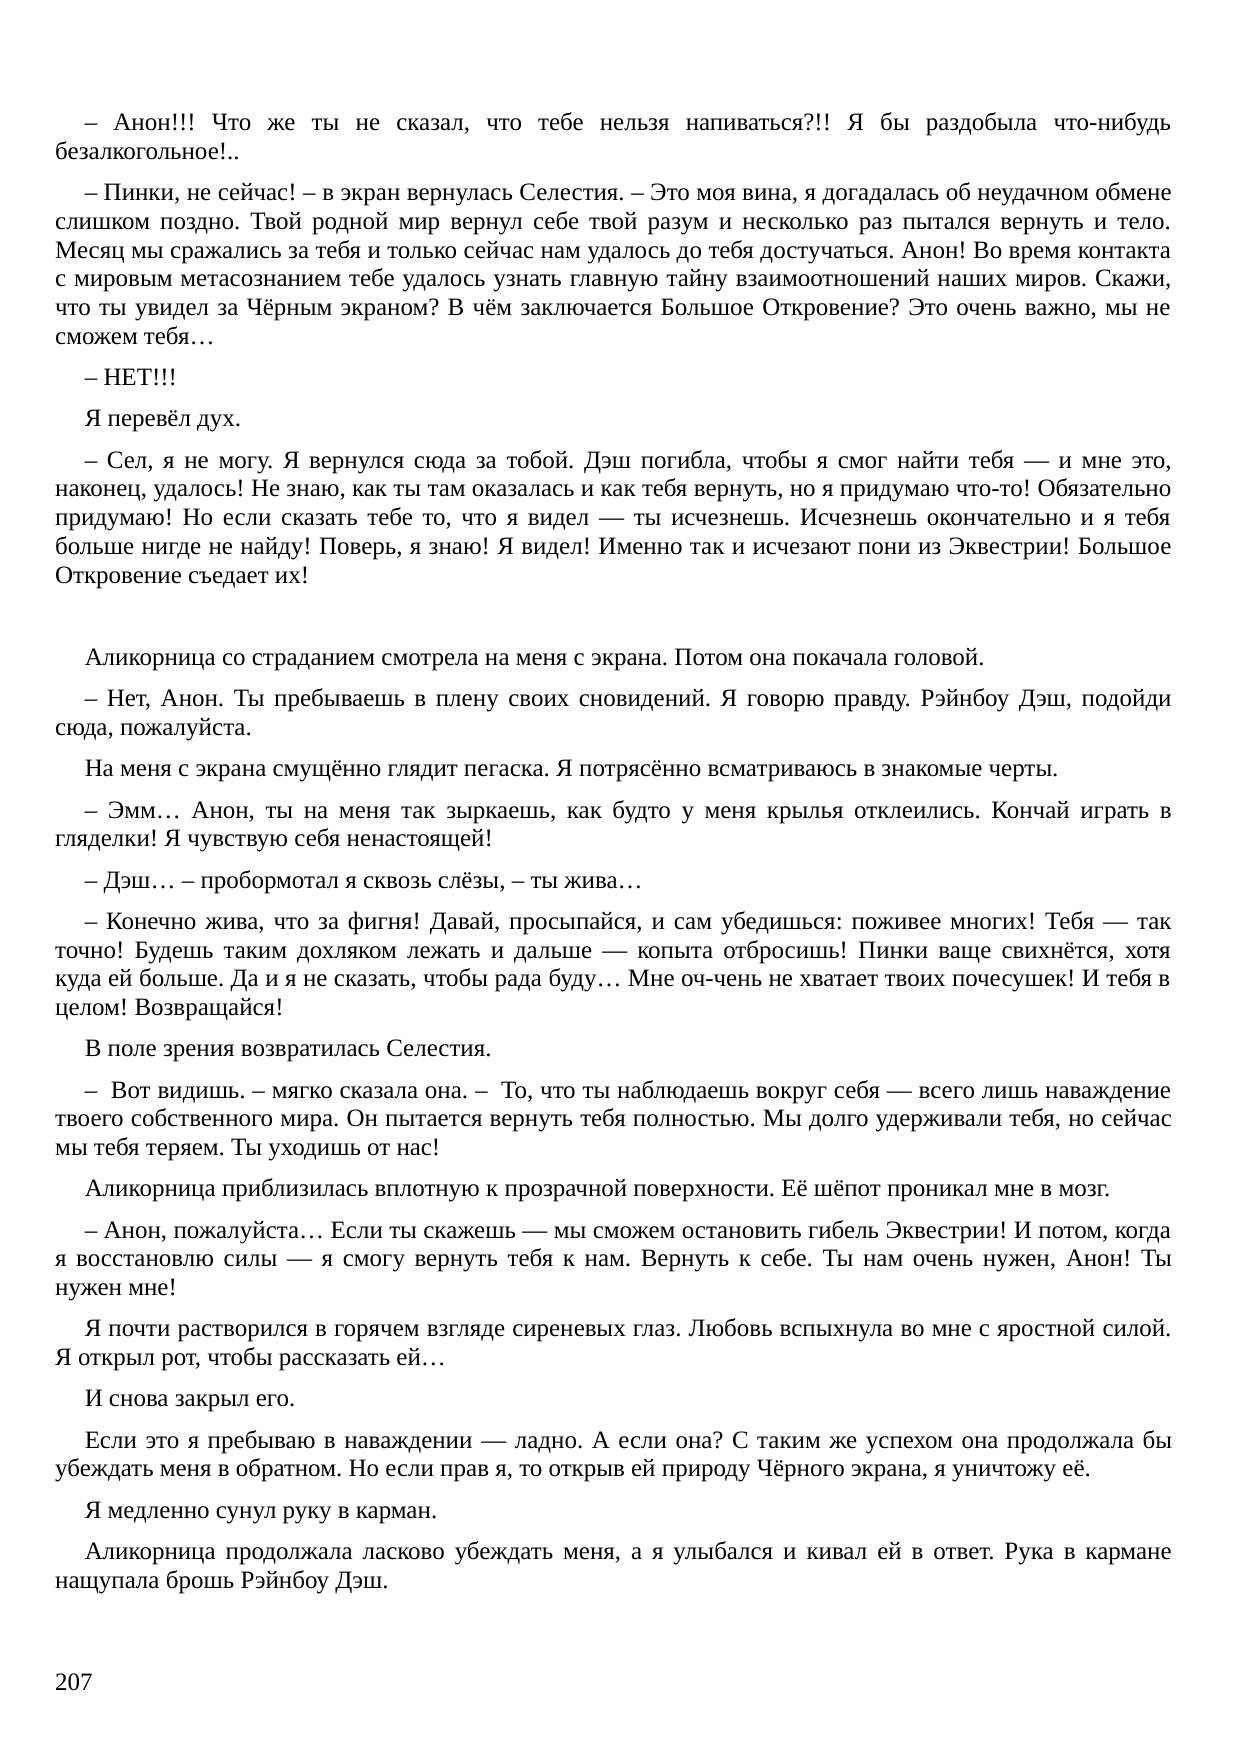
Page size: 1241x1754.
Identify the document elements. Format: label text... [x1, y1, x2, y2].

text Аликорница со страданием смотрела на меня с экрана. Потом она покачала головой. [55, 642, 1173, 671]
text – Эмм… Анон, ты на меня так зыркаешь, как будто у меня крылья отклеились. Кончай играть в гляделки! Я чувствую себя ненастоящей! [55, 795, 1173, 852]
text – Сел, я не могу. Я вернулся сюда за тобой. Дэш погибла, чтобы я смог найти тебя — и мне это, наконец, удалось! Не знаю, как ты там оказалась и как тебя вернуть, но я придумаю что-то! Обязательно придумаю! Но если сказать тебе то, что я видел — ты исчезнешь. Исчезнешь окончательно и я тебя больше нигде не найду! Поверь, я знаю! Я видел! Именно так и исчезают пони из Эквестрии! Большое Откровение съедает их! [55, 445, 1173, 588]
text – Дэш… – пробормотал я сквозь слёзы, – ты жива… [55, 865, 1173, 893]
text Аликорница продолжала ласково убеждать меня, а я улыбался и кивал ей в ответ. Рука в кармане нащупала брошь Рэйнбоу Дэш. [55, 1536, 1173, 1593]
text Я почти растворился в горячем взгляде сиреневых глаз. Любовь вспыхнула во мне с яростной силой. Я открыл рот, чтобы рассказать ей… [55, 1313, 1173, 1371]
text Если это я пребываю в наваждении — ладно. А если она? С таким же успехом она продолжала бы убеждать меня в обратном. Но если прав я, то открыв ей природу Чёрного экрана, я уничтожу её. [55, 1425, 1173, 1482]
text – НЕТ!!! [55, 362, 1173, 391]
text – Анон!!! Что же ты не сказал, что тебе нельзя напиваться?!! Я бы раздобыла что-нибудь безалкогольное!.. [55, 107, 1173, 165]
text – Пинки, не сейчас! – в экран вернулась Селестия. – Это моя вина, я догадалась об неудачном обмене слишком поздно. Твой родной мир вернул себе твой разум и несколько раз пытался вернуть и тело. Месяц мы сражались за тебя и только сейчас нам удалось до тебя достучаться. Анон! Во время контакта с мировым метасознанием тебе удалось узнать главную тайну взаимоотношений наших миров. Скажи, что ты увидел за Чёрным экраном? В чём заключается Большое Откровение? Это очень важно, мы не сможем тебя… [55, 177, 1173, 350]
text – Вот видишь. – мягко сказала она. – То, что ты наблюдаешь вокруг себя — всего лишь наваждение твоего собственного мира. Он пытается вернуть тебя полностью. Мы долго удерживали тебя, но сейчас мы тебя теряем. Ты уходишь от нас! [55, 1075, 1173, 1161]
text – Нет, Анон. Ты пребываешь в плену своих сновидений. Я говорю правду. Рэйнбоу Дэш, подойди сюда, пожалуйста. [55, 683, 1173, 741]
text Я перевёл дух. [55, 403, 1173, 432]
text Я медленно сунул руку в карман. [55, 1495, 1173, 1523]
text И снова закрыл его. [55, 1383, 1173, 1412]
text – Конечно жива, что за фигня! Давай, просыпайся, и сам убедишься: поживее многих! Тебя — так точно! Будешь таким дохляком лежать и дальше — копыта отбросишь! Пинки ваще свихнётся, хотя куда ей больше. Да и я не сказать, чтобы рада буду… Мне оч-чень не хватает твоих почесушек! И тебя в целом! Возвращайся! [55, 906, 1173, 1021]
text Аликорница приблизилась вплотную к прозрачной поверхности. Её шёпот проникал мне в мозг. [55, 1173, 1173, 1202]
text – Анон, пожалуйста… Если ты скажешь — мы сможем остановить гибель Эквестрии! И потом, когда я восстановлю силы — я смогу вернуть тебя к нам. Вернуть к себе. Ты нам очень нужен, Анон! Ты нужен мне! [55, 1215, 1173, 1301]
text В поле зрения возвратилась Селестия. [55, 1033, 1173, 1062]
text На меня с экрана смущённо глядит пегаска. Я потрясённо всматриваюсь в знакомые черты. [55, 753, 1173, 782]
